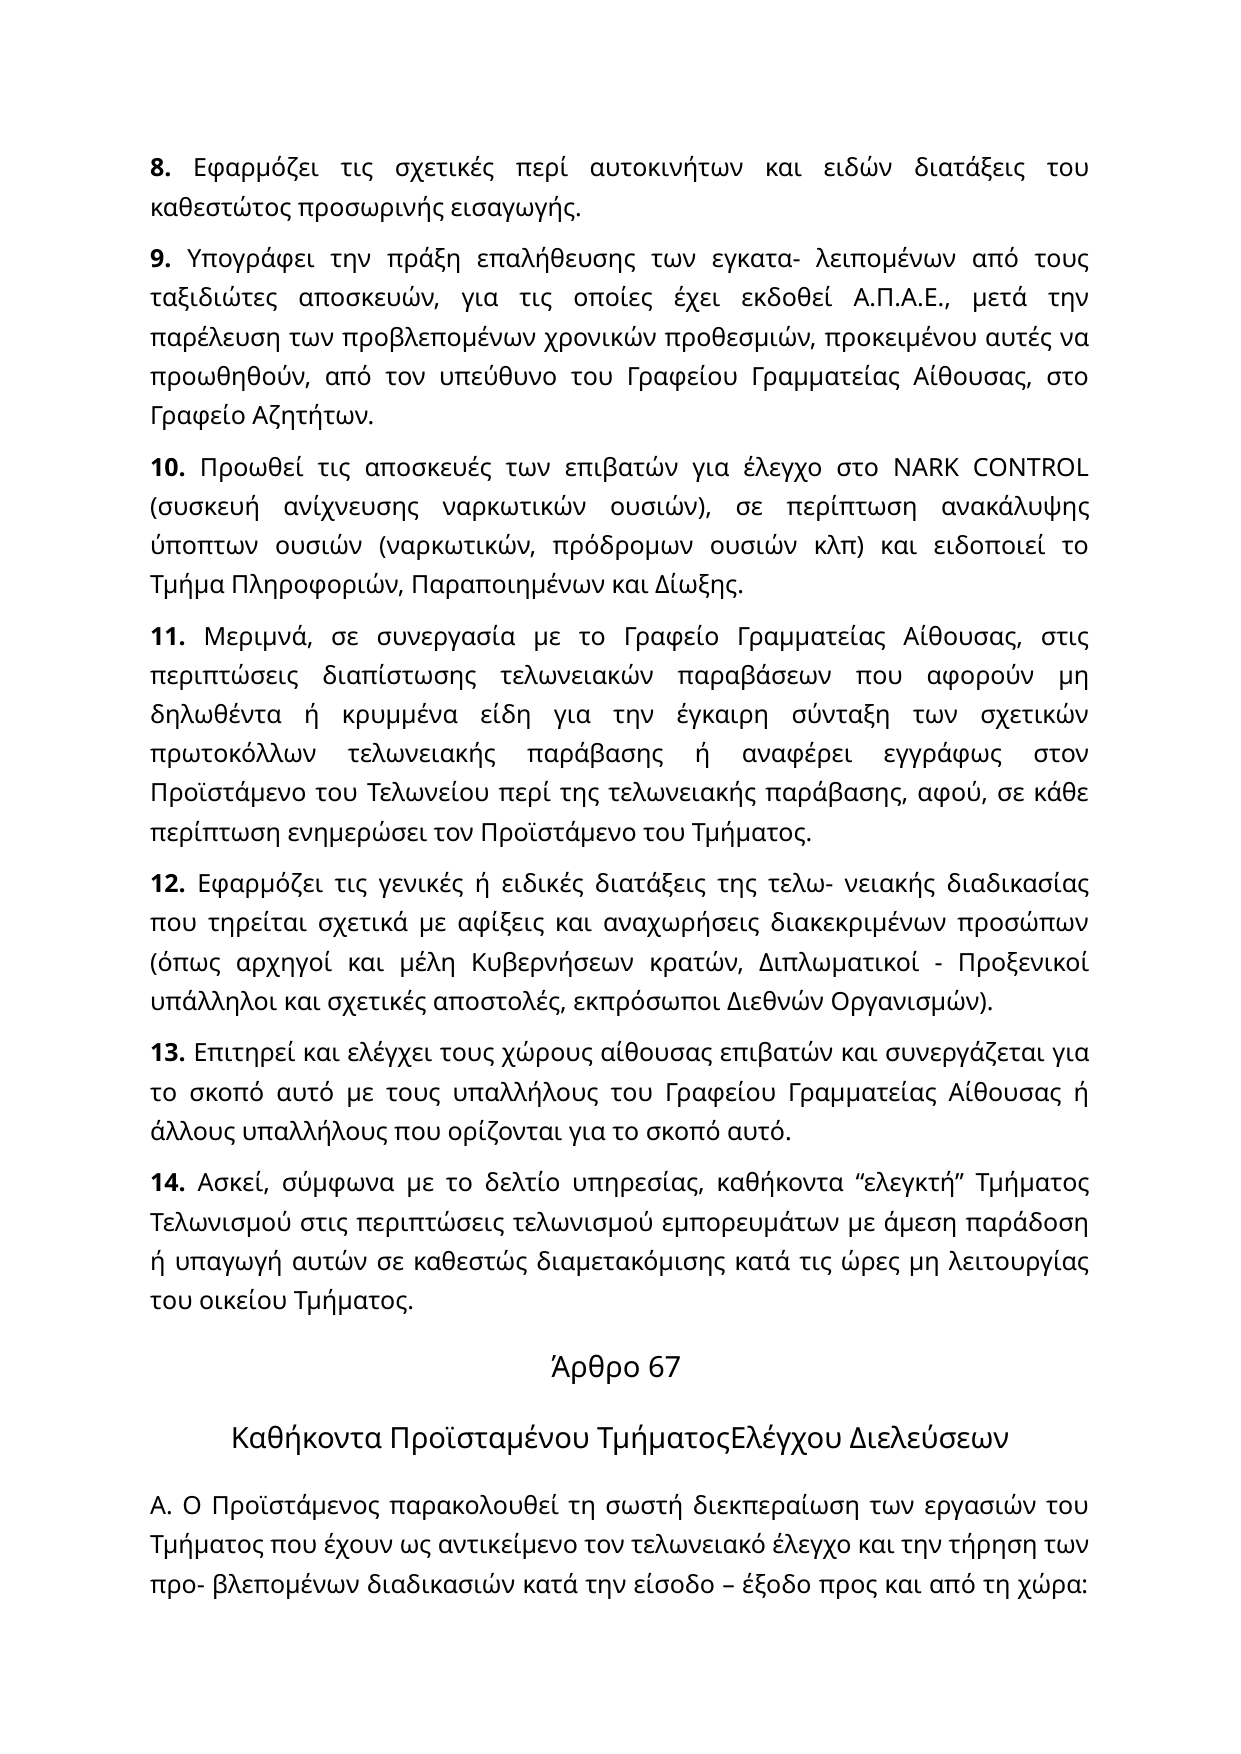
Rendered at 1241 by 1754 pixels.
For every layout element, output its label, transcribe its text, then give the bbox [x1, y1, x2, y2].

text 11. Μεριμνά, σε συνεργασία με το Γραφείο Γραμματείας Αίθουσας, στις περιπτώσεις διαπίστωσης τελωνειακών παραβάσεων που αφορούν μη δηλωθέντα ή κρυμμένα είδη για την έγκαιρη σύνταξη των σχετικών πρωτοκόλλων τελωνειακής παράβασης ή αναφέρει εγγράφως στον Προϊστάμενο του Τελωνείου περί της τελωνειακής παράβασης, αφού, σε κάθε περίπτωση ενημερώσει τον Προϊστάμενο του Τμήματος. [150, 618, 1090, 848]
text 13. Επιτηρεί και ελέγχει τους χώρους αίθουσας επιβατών και συνεργάζεται για το σκοπό αυτό με τους υπαλλήλους του Γραφείου Γραμματείας Αίθουσας ή άλλους υπαλλήλους που ορίζονται για το σκοπό αυτό. [150, 1035, 1090, 1147]
text 14. Ασκεί, σύμφωνα με το δελτίο υπηρεσίας, καθήκοντα “ελεγκτή’’ Τμήματος Τελωνισμού στις περιπτώσεις τελωνισμού εμπορευμάτων με άμεση παράδοση ή υπαγωγή αυτών σε καθεστώς διαμετακόμισης κατά τις ώρες μη λειτουργίας του οικείου Τμήματος. [150, 1165, 1090, 1317]
text 12. Εφαρμόζει τις γενικές ή ειδικές διατάξεις της τελω- νειακής διαδικασίας που τηρείται σχετικά με αφίξεις και αναχωρήσεις διακεκριμένων προσώπων (όπως αρχηγοί και μέλη Κυβερνήσεων κρατών, Διπλωματικοί - Προξενικοί υπάλληλοι και σχετικές αποστολές, εκπρόσωποι Διεθνών Οργανισμών). [150, 866, 1090, 1017]
text Α. Ο Προϊστάμενος παρακολουθεί τη σωστή διεκπεραίωση των εργασιών του Τμήματος που έχουν ως αντικείμενο τον τελωνειακό έλεγχο και την τήρηση των προ- βλεπομένων διαδικασιών κατά την είσοδο – έξοδο προς και από τη χώρα: [150, 1488, 1090, 1600]
subtitle Άρθρο 67 [150, 1347, 1090, 1386]
text 10. Προωθεί τις αποσκευές των επιβατών για έλεγχο στο NARK CONTROL (συσκευή ανίχνευσης ναρκωτικών ουσιών), σε περίπτωση ανακάλυψης ύποπτων ουσιών (ναρκωτικών, πρόδρομων ουσιών κλπ) και ειδοποιεί το Τμήμα Πληροφοριών, Παραποιημένων και Δίωξης. [150, 449, 1090, 601]
text 8. Εφαρμόζει τις σχετικές περί αυτοκινήτων και ειδών διατάξεις του καθεστώτος προσωρινής εισαγωγής. [150, 150, 1090, 223]
text 9. Υπογράφει την πράξη επαλήθευσης των εγκατα- λειπομένων από τους ταξιδιώτες αποσκευών, για τις οποίες έχει εκδοθεί Α.Π.Α.Ε., μετά την παρέλευση των προβλεπομένων χρονικών προθεσμιών, προκειμένου αυτές να προωθηθούν, από τον υπεύθυνο του Γραφείου Γραμματείας Αίθουσας, στο Γραφείο Αζητήτων. [150, 241, 1090, 432]
subtitle Καθήκοντα Προϊσταμένου ΤμήματοςΕλέγχου Διελεύσεων [150, 1417, 1090, 1457]
